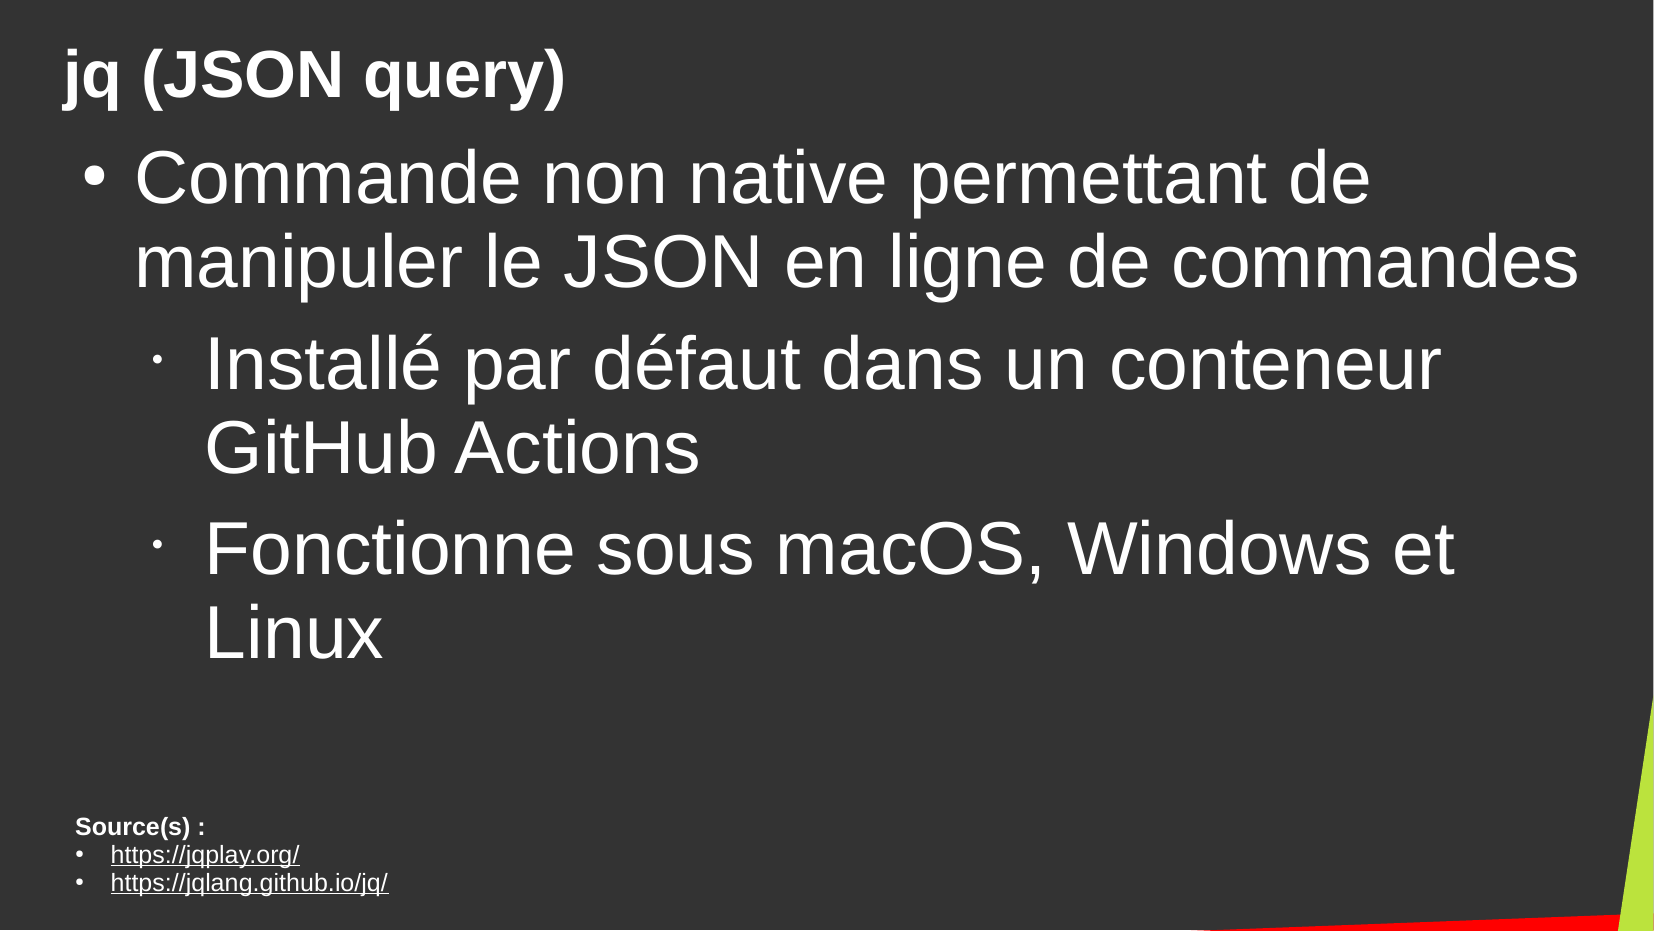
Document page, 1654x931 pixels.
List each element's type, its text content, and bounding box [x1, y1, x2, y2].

text_box Source(s) : https://jqplay.org/ https://jqlang.github.io/jq/ [60, 795, 1595, 905]
list Commande non native permettant de manipuler le JSON en ligne de commandes Installé par défaut dans un conteneur GitHub Actions Fonctionne sous macOS, Windows et Linux [63, 135, 1630, 756]
text_box [1190, 691, 1654, 931]
title jq (JSON query) [63, 37, 1576, 119]
